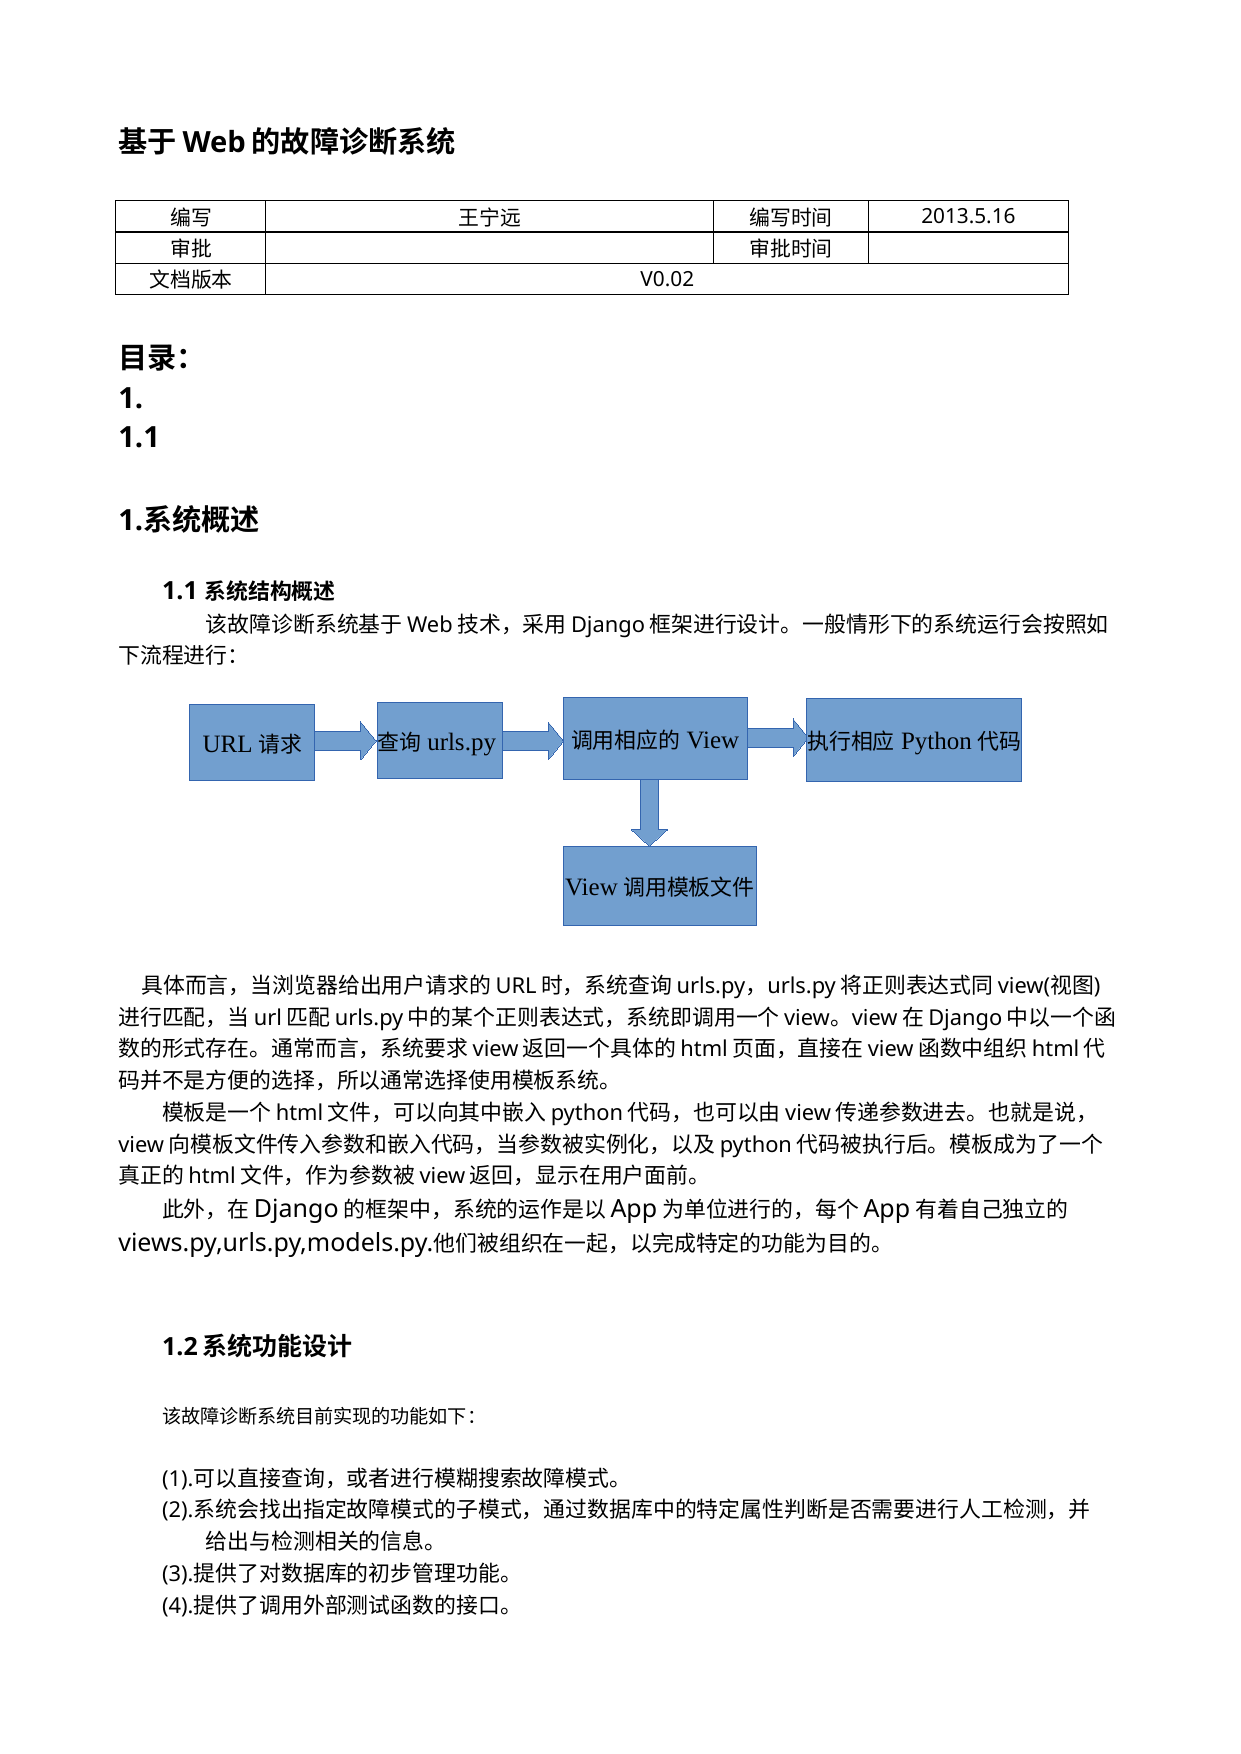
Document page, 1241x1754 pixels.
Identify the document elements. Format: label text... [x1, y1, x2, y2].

text 目录： [118, 335, 1122, 377]
table_header 编写 [116, 201, 265, 231]
text 此外，在Django的框架中，系统的运作是以App为单位进行的，每个App有着自己独立的views.py,urls.py,models.py.他们被组织在一起，以完成特定的功能为目的。 [118, 1190, 1122, 1258]
text 基于Web的故障诊断系统 [118, 118, 1122, 161]
text 1.系统概述 [118, 496, 1122, 538]
text 1. [118, 377, 1122, 417]
text 1.1 系统结构概述 [118, 572, 1122, 607]
table_cell 审批 [116, 233, 265, 263]
text (3).提供了对数据库的初步管理功能。 [118, 1556, 1122, 1588]
text (1).可以直接查询，或者进行模糊搜索故障模式。 (2).系统会找出指定故障模式的子模式，通过数据库中的特定属性判断是否需要进行人工检测，并 给出与检测相关的信息。 [118, 1461, 1122, 1556]
table_cell [266, 233, 713, 263]
text 该故障诊断系统基于Web技术，采用Django框架进行设计。一般情形下的系统运行会按照如下流程进行： [118, 607, 1122, 670]
text (4).提供了调用外部测试函数的接口。 [118, 1588, 1122, 1619]
table_cell V0.02 [266, 264, 1068, 294]
table_header 王宁远 [266, 201, 713, 231]
table_header 2013.5.16 [869, 201, 1068, 231]
table_cell [869, 233, 1068, 263]
table_cell 文档版本 [116, 264, 265, 294]
table_header 编写时间 [714, 201, 868, 231]
text 该故障诊断系统目前实现的功能如下： [118, 1397, 1122, 1431]
table_cell 审批时间 [714, 233, 868, 263]
text 模板是一个html文件，可以向其中嵌入python代码，也可以由view传递参数进去。也就是说，view向模板文件传入参数和嵌入代码，当参数被实例化，以及python代码被执行后。模板成为了一个真正的html文件，作为参数被view返回，显示在用户面前。 [118, 1095, 1122, 1190]
text 具体而言，当浏览器给出用户请求的URL时，系统查询urls.py，urls.py将正则表达式同view(视图)进行匹配，当url匹配urls.py中的某个正则表达式，系统即调用一个view。view在Django中以一个函数的形式存在。通常而言，系统要求view返回一个具体的html页面，直接在view函数中组织html代码并不是方便的选择，所以通常选择使用模板系统。 [118, 968, 1122, 1095]
text 1.1 [118, 417, 1122, 456]
text 1.2系统功能设计 [118, 1326, 1122, 1363]
